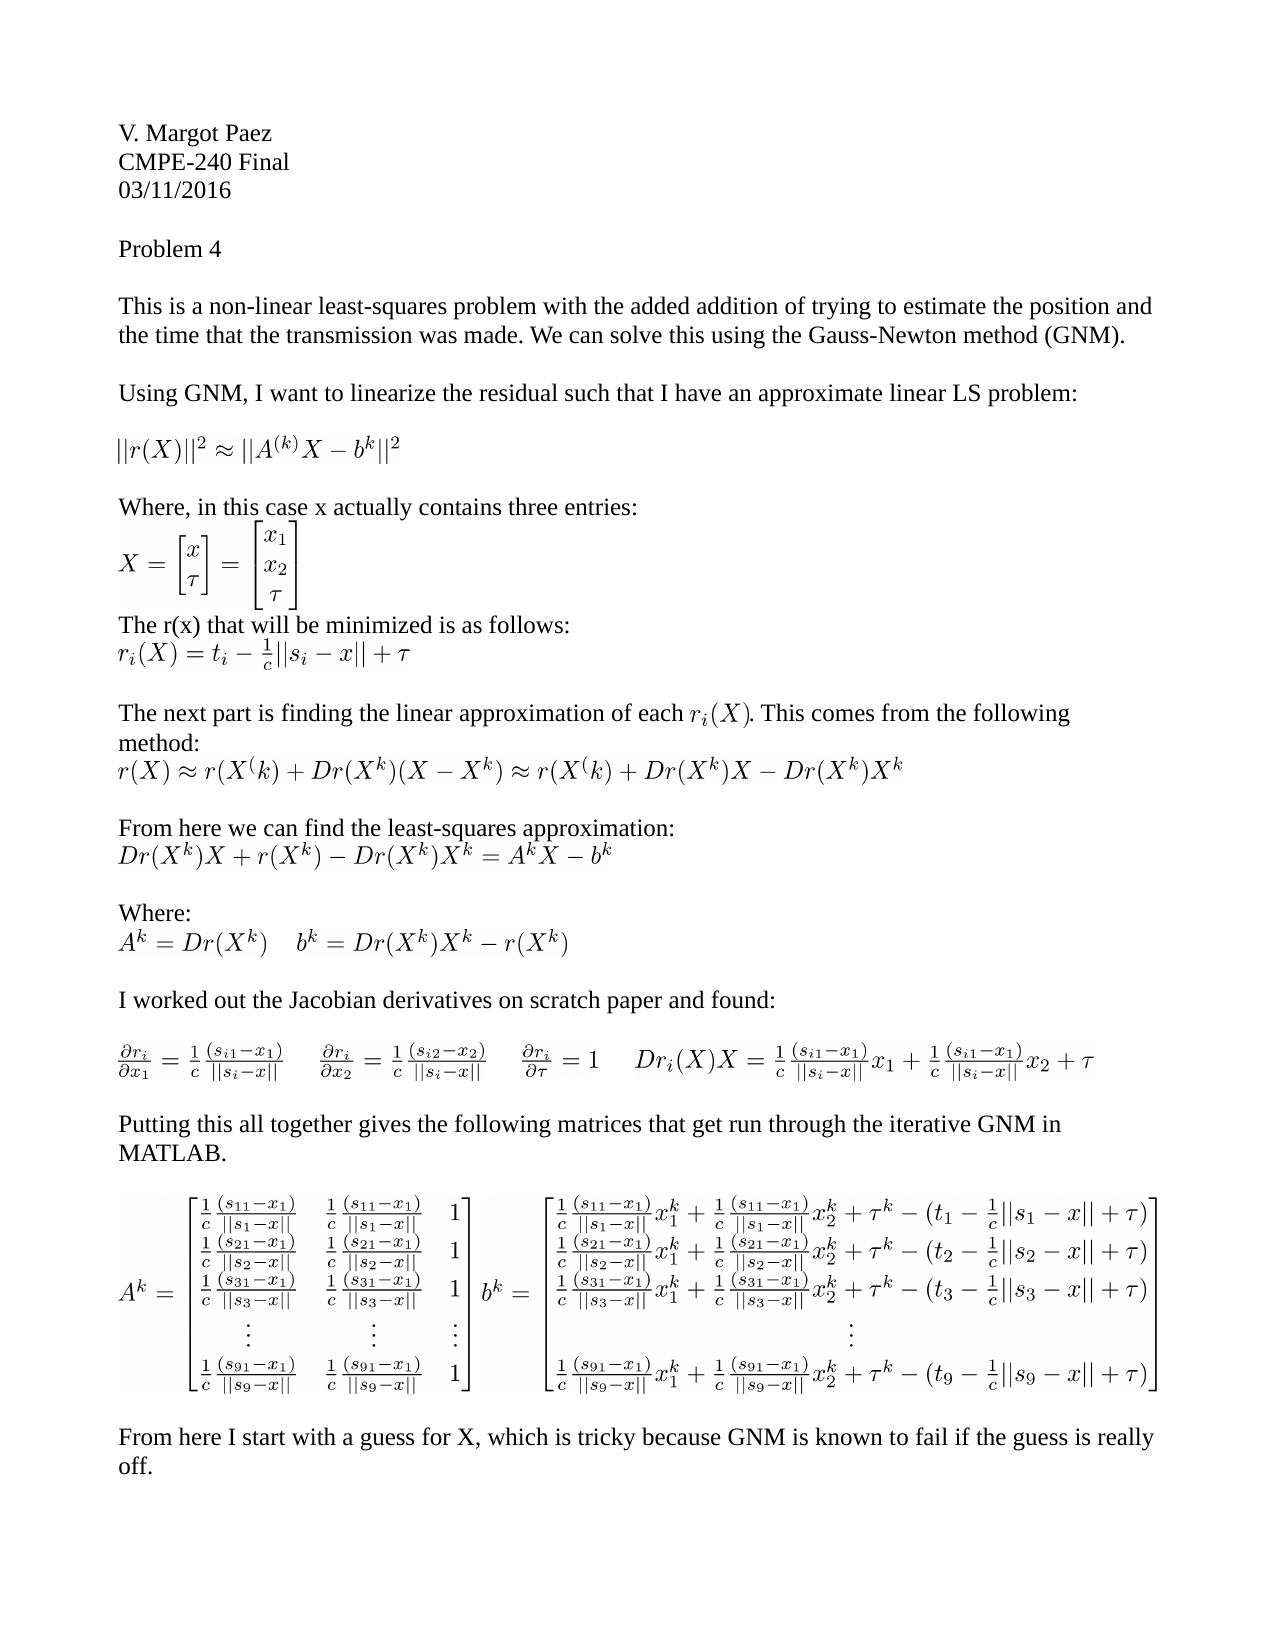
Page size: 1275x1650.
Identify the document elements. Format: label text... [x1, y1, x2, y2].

text Where: [118, 898, 1157, 927]
picture [118, 1195, 470, 1394]
picture [118, 435, 399, 464]
picture [118, 638, 410, 670]
picture [482, 1195, 1157, 1394]
picture [118, 1042, 283, 1081]
text Using GNM, I want to linearize the residual such that I have an approximate linear LS problem: [118, 378, 1157, 406]
picture [118, 842, 611, 870]
text Where, in this case x actually contains three entries: [118, 492, 1157, 521]
text From here I start with a guess for X, which is tricky because GNM is known to fail if the guess is really off. [118, 1422, 1157, 1479]
picture [118, 929, 266, 957]
picture [118, 756, 902, 785]
text This is a non-linear least-squares problem with the added addition of trying to estimate the position and the time that the transmission was made. We can solve this using the Gauss-Newton method (GNM). [118, 291, 1157, 349]
text Problem 4 [118, 234, 1157, 263]
picture [320, 1042, 486, 1081]
picture [297, 929, 567, 957]
picture [522, 1044, 598, 1077]
picture [690, 702, 749, 728]
picture [635, 1042, 1094, 1081]
text From here we can find the least-squares approximation: [118, 813, 1157, 842]
text I worked out the Jacobian derivatives on scratch paper and found: [118, 985, 1157, 1014]
text The next part is finding the linear approximation of each . This comes from the following method: [118, 698, 1157, 757]
picture [118, 520, 297, 610]
text Putting this all together gives the following matrices that get run through the iterative GNM in MATLAB. [118, 1109, 1157, 1167]
text The r(x) that will be minimized is as follows: [118, 610, 1157, 639]
